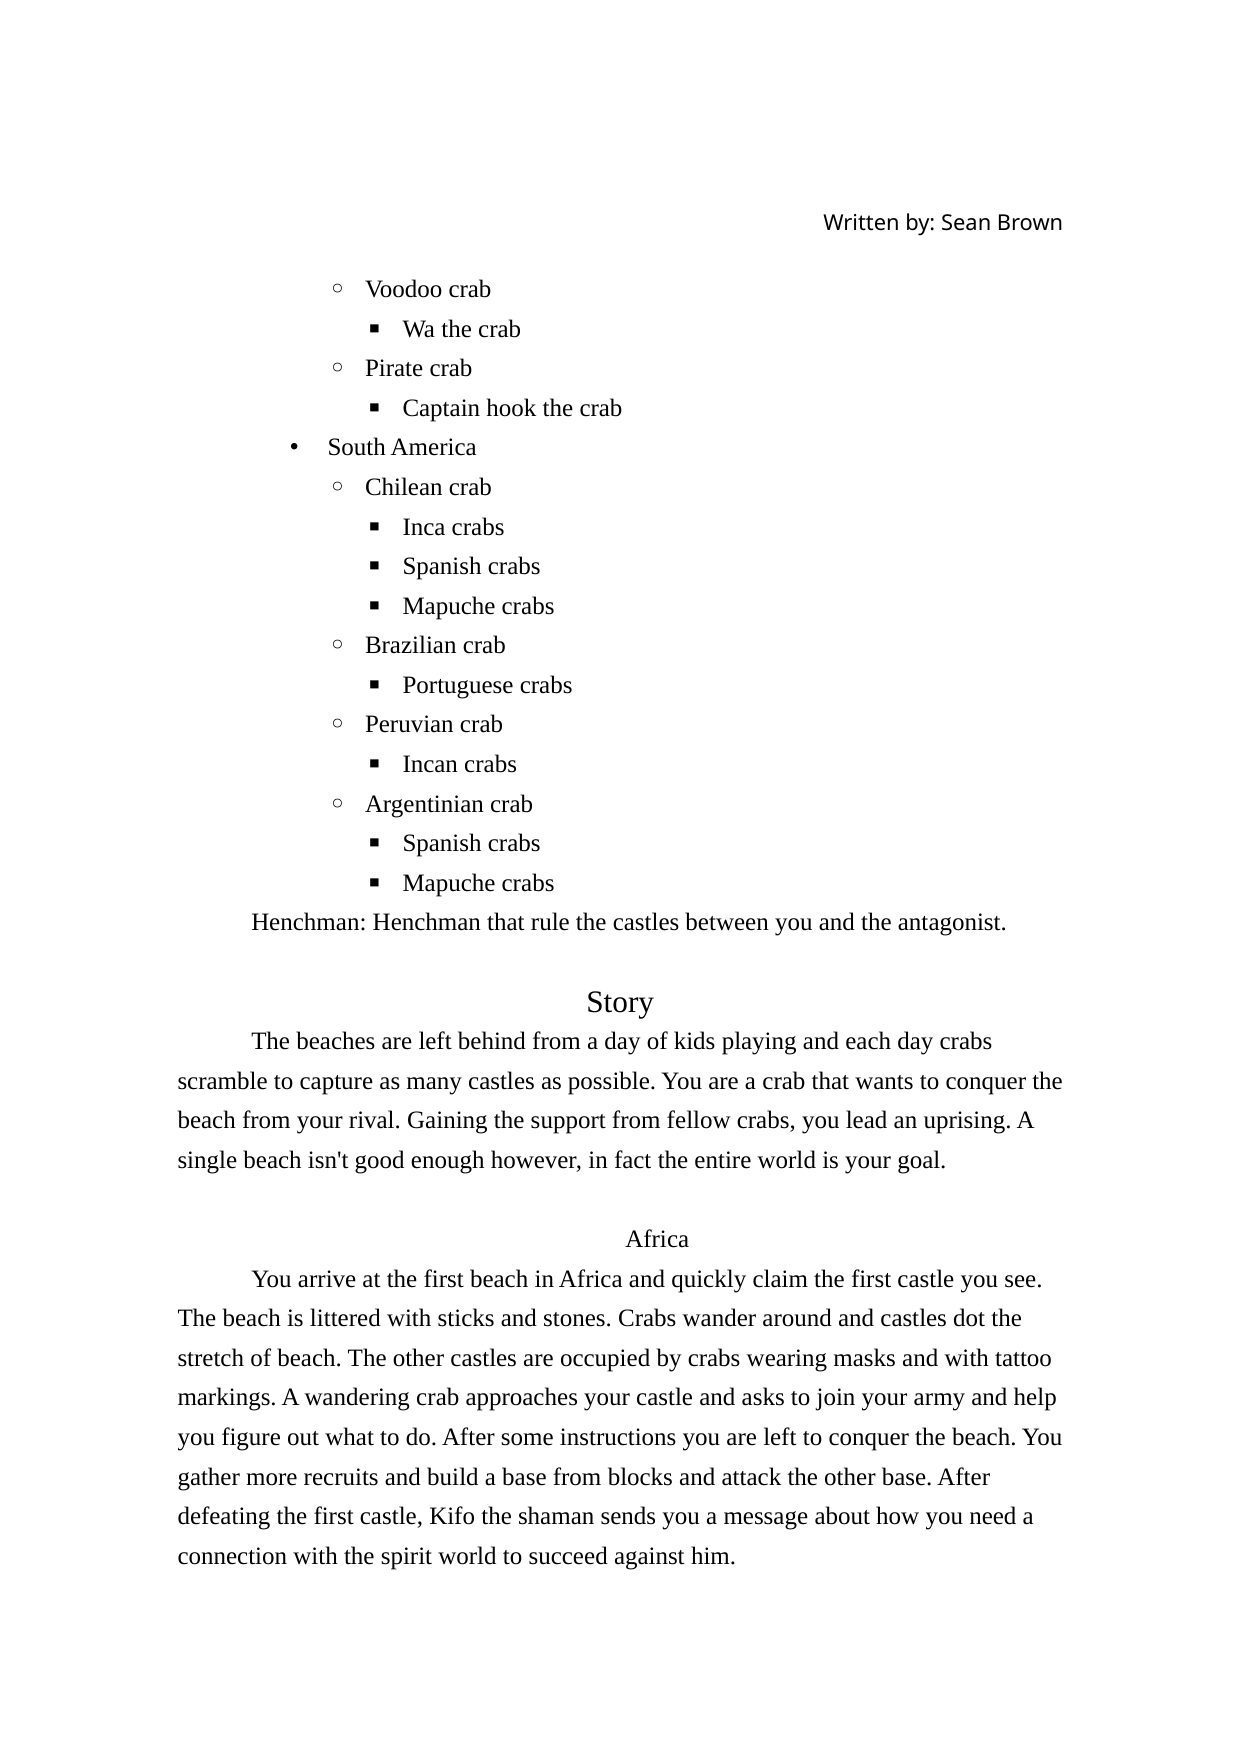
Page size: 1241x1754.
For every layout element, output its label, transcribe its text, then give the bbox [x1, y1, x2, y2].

list Inca crabs [365, 506, 1063, 545]
list South America [290, 427, 1063, 466]
list Brazilian crab [327, 624, 1063, 664]
list Spanish crabs [365, 545, 1063, 585]
text Henchman: Henchman that rule the castles between you and the antagonist. [177, 902, 1063, 941]
list Argentinian crab [327, 783, 1063, 822]
list Chilean crab [327, 466, 1063, 506]
text Africa [177, 1218, 1063, 1258]
text Story [177, 981, 1063, 1020]
list Captain hook the crab [365, 387, 1063, 427]
list Mapuche crabs [365, 585, 1063, 624]
list Peruvian crab [327, 704, 1063, 743]
list Portuguese crabs [365, 664, 1063, 704]
text You arrive at the first beach in Africa and quickly claim the first castle you see. The beach is littered with sticks and stones. Crabs wander around and castles dot the stretch of beach. The other castles are occupied by crabs wearing masks and with tattoo markings. A wandering crab approaches your castle and asks to join your army and help you figure out what to do. After some instructions you are left to conquer the beach. You gather more recruits and build a base from blocks and attack the other base. After defeating the first castle, Kifo the shaman sends you a message about how you need a connection with the spirit world to succeed against him. [177, 1258, 1063, 1574]
list Incan crabs [365, 743, 1063, 783]
list Mapuche crabs [365, 862, 1063, 902]
list Wa the crab [365, 308, 1063, 347]
text The beaches are left behind from a day of kids playing and each day crabs scramble to capture as many castles as possible. You are a crab that wants to conquer the beach from your rival. Gaining the support from fellow crabs, you lead an uprising. A single beach isn't good enough however, in fact the entire world is your goal. [177, 1020, 1063, 1179]
list Voodoo crab [327, 268, 1063, 308]
list Spanish crabs [365, 822, 1063, 862]
list Pirate crab [327, 347, 1063, 387]
